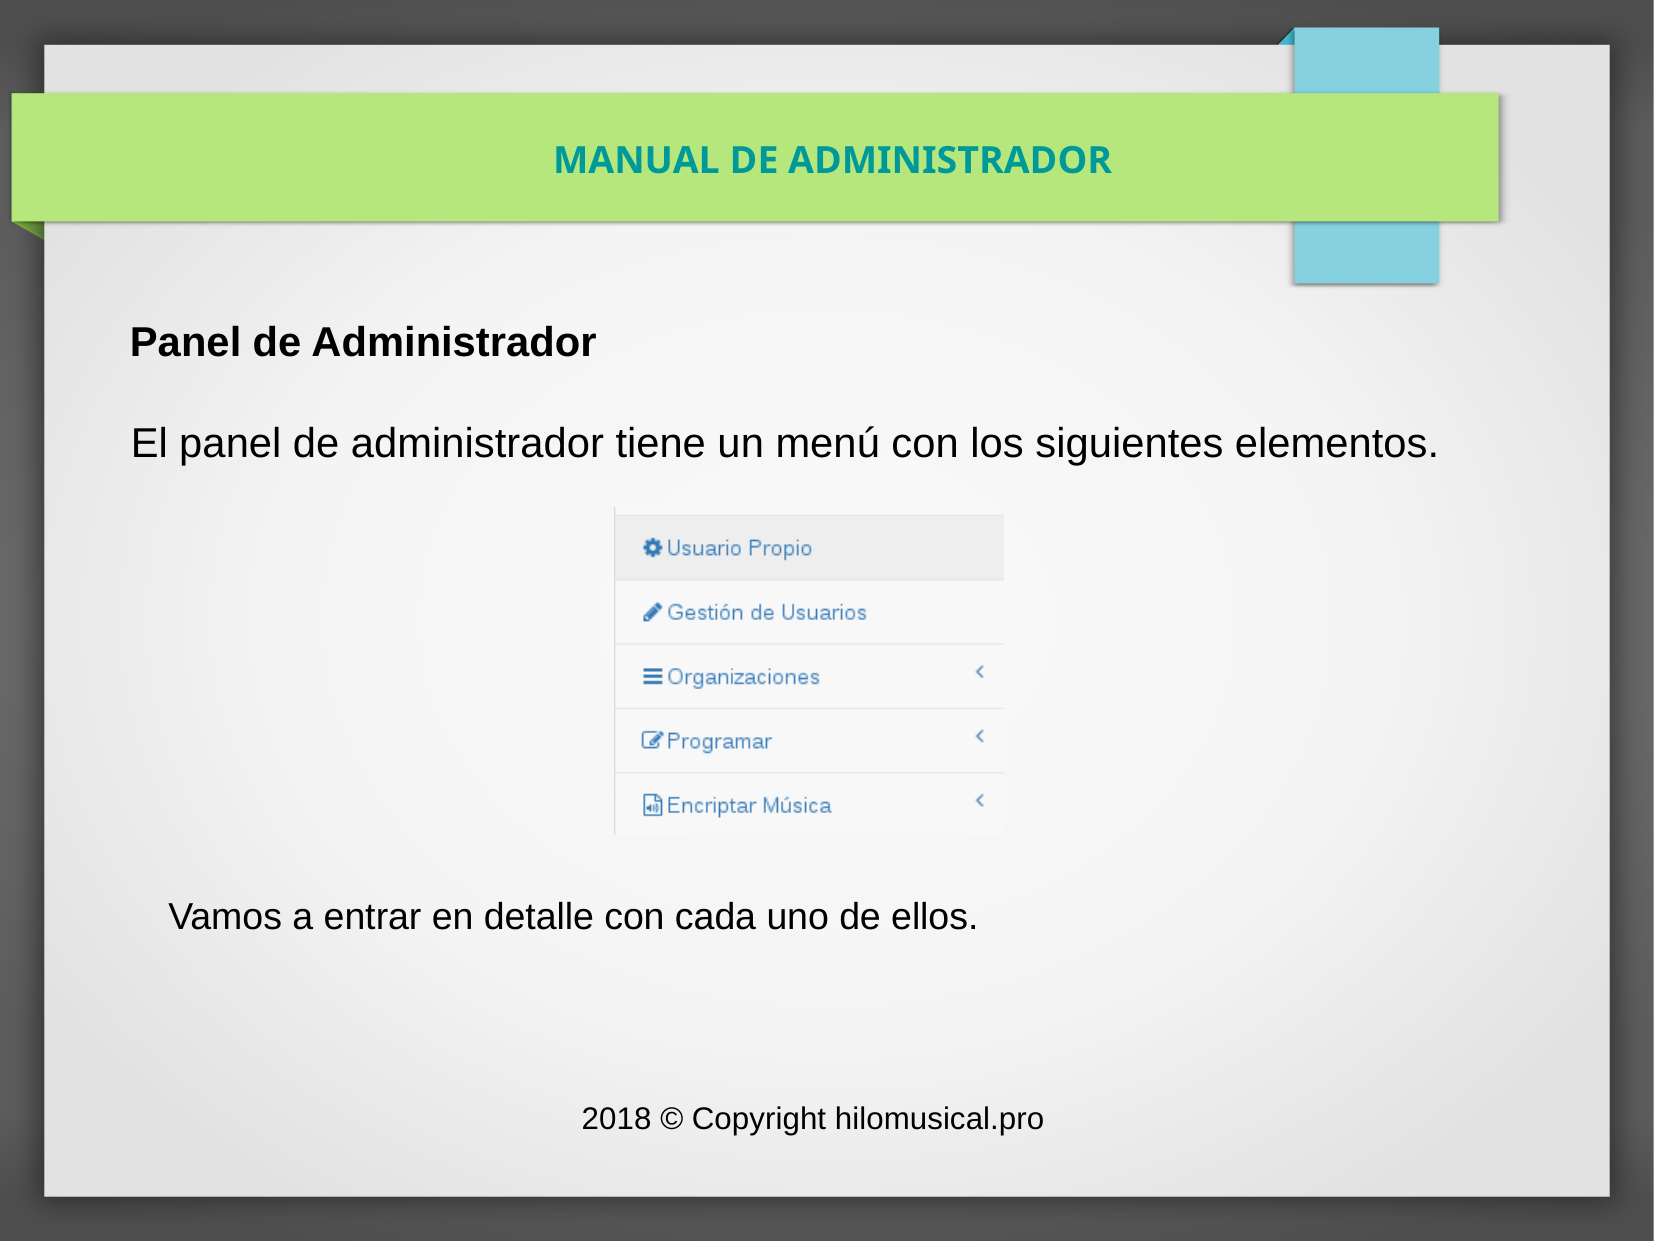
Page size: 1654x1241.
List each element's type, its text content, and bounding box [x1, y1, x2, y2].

text_box Vamos a entrar en detalle con cada uno de ellos. [153, 888, 1276, 945]
picture [0, 0, 1654, 1241]
subtitle El panel de administrador tiene un menú con los siguientes elementos. [59, 336, 1512, 550]
text_box 2018 © Copyright hilomusical.pro [566, 1094, 1063, 1146]
text_box Panel de Administrador [130, 318, 615, 366]
title MANUAL DE ADMINISTRADOR [472, 118, 1193, 201]
